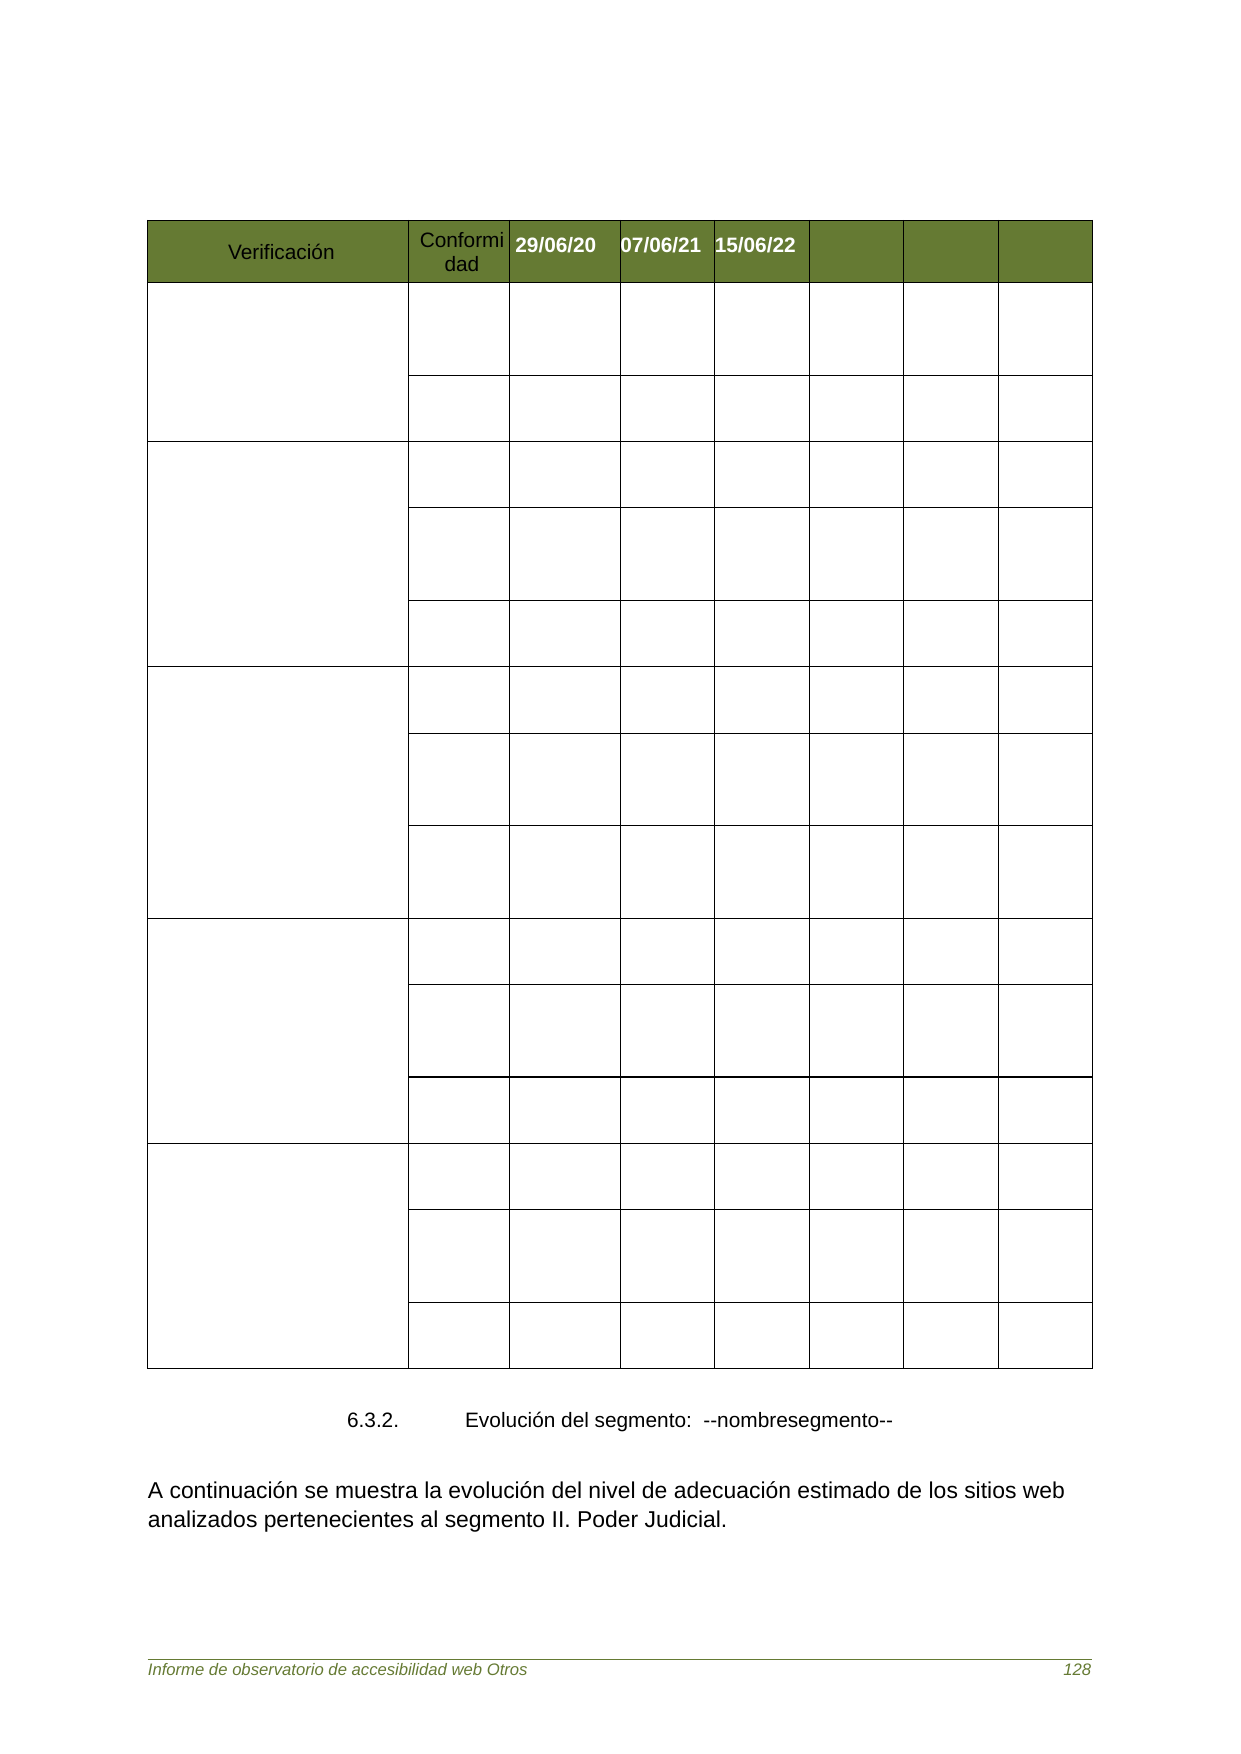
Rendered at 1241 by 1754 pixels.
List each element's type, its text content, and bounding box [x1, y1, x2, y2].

table_cell No aplica [409, 826, 509, 918]
table_cell [904, 919, 998, 984]
table_cell 0.00% [510, 826, 620, 918]
table_cell 0.00% [510, 1078, 620, 1143]
table_cell [999, 667, 1092, 732]
table_cell Conforme [409, 667, 509, 732]
table_cell [999, 919, 1092, 984]
table_cell [904, 283, 998, 375]
table_cell [999, 601, 1092, 666]
table_cell [904, 1303, 998, 1368]
table_cell [904, 667, 998, 732]
table_cell [904, 376, 998, 441]
table_cell [810, 667, 903, 732]
table_cell 43.00% [621, 283, 714, 375]
table_cell 76.00% [715, 919, 809, 984]
table_cell 2.4 Múltiples vías de navegación [148, 667, 408, 918]
table_cell [999, 1078, 1092, 1143]
table_cell 0.00% [621, 1078, 714, 1143]
table_cell 79.00% [715, 442, 809, 507]
table_cell No aplica [409, 376, 509, 441]
table_cell 81.00% [715, 667, 809, 732]
table_cell 0.00% [510, 601, 620, 666]
table_cell [810, 601, 903, 666]
table_cell 0.00% [621, 601, 714, 666]
table_cell 0.00% [621, 376, 714, 441]
table_cell 34.00% [510, 985, 620, 1076]
table_cell No conforme [409, 1210, 509, 1302]
table_cell [904, 1078, 998, 1143]
table_cell [810, 985, 903, 1076]
table_header Verificación [148, 221, 408, 282]
table_cell 13.00% [621, 508, 714, 600]
table_cell [904, 1210, 998, 1302]
subtitle Evolución del nivel de adecuación estimado segmento II. Poder Judicial [148, 1438, 1092, 1464]
table_cell 11.00% [510, 734, 620, 825]
table_cell 0.00% [715, 826, 809, 918]
table_cell [904, 985, 998, 1076]
table_cell 0.00% [715, 1078, 809, 1143]
table_cell [999, 442, 1092, 507]
table_cell No aplica [409, 1078, 509, 1143]
table_cell 15.00% [621, 734, 714, 825]
table_cell 85.00% [621, 667, 714, 732]
table_cell [810, 826, 903, 918]
table_cell Conforme [409, 1144, 509, 1209]
table_cell 24.00% [715, 985, 809, 1076]
table_cell 2.5 Independencia del dispositivo [148, 919, 408, 1143]
table_cell 91.00% [510, 442, 620, 507]
table_cell 21.00% [715, 508, 809, 600]
table_cell Conforme [409, 442, 509, 507]
table_cell 89.00% [510, 667, 620, 732]
table_cell 75.00% [510, 1144, 620, 1209]
table_cell No conforme [409, 283, 509, 375]
table_cell [810, 283, 903, 375]
table_cell [904, 601, 998, 666]
table_header [999, 221, 1092, 282]
table_cell [999, 508, 1092, 600]
table_header [810, 221, 903, 282]
table_cell 2.6 Navegación consistente [148, 1144, 408, 1368]
table_cell 25.00% [510, 1210, 620, 1302]
table_cell [999, 376, 1092, 441]
table_cell [999, 1210, 1092, 1302]
table_header 07/06/21 [621, 221, 714, 282]
subtitle Evolución del segmento: --nombresegmento-- [148, 1408, 1092, 1432]
table_header 15/06/22 [715, 221, 809, 282]
table_cell 0.00% [510, 1303, 620, 1368]
table_cell [999, 1303, 1092, 1368]
table_header [904, 221, 998, 282]
table_cell [810, 1078, 903, 1143]
table_cell [810, 1210, 903, 1302]
table_cell 0.00% [715, 1303, 809, 1368]
table_cell 0.00% [715, 601, 809, 666]
table_cell Conforme [409, 919, 509, 984]
table_cell [810, 734, 903, 825]
table_cell [904, 826, 998, 918]
table_cell [148, 283, 408, 441]
table_cell 90.00% [715, 1144, 809, 1209]
table_cell 19.00% [715, 734, 809, 825]
table_cell [999, 1144, 1092, 1209]
table_cell [810, 376, 903, 441]
table_cell [999, 734, 1092, 825]
table_cell 2.3 Maquetación adaptable [148, 442, 408, 666]
table_cell [904, 508, 998, 600]
table_cell 39.00% [510, 283, 620, 375]
table_cell [810, 1144, 903, 1209]
table_cell 0.00% [621, 826, 714, 918]
table_cell 20.00% [621, 1210, 714, 1302]
table_cell [810, 1303, 903, 1368]
table_cell 72.00% [621, 919, 714, 984]
table_cell No aplica [409, 1303, 509, 1368]
table_cell 80.00% [621, 1144, 714, 1209]
table_cell [810, 919, 903, 984]
table_cell 0.00% [621, 1303, 714, 1368]
table_cell No conforme [409, 985, 509, 1076]
table_cell -eg.t5.24.b7.na- [999, 826, 1092, 918]
text A continuación se muestra la evolución del nivel de adecuación estimado de los sitios web analizados pertenecientes al segmento II. Poder Judicial. [148, 1477, 1092, 1532]
table_cell No aplica [409, 601, 509, 666]
table_cell No conforme [409, 734, 509, 825]
table_cell [810, 508, 903, 600]
table_cell 10.00% [715, 1210, 809, 1302]
table_cell 0.00% [715, 376, 809, 441]
table_cell 28.00% [621, 985, 714, 1076]
table_header 29/06/20 [510, 221, 620, 282]
table_cell [904, 442, 998, 507]
table_cell [999, 985, 1092, 1076]
table_cell [904, 734, 998, 825]
table_cell 33.00% [715, 283, 809, 375]
table_cell 87.00% [621, 442, 714, 507]
table_cell 66.00% [510, 919, 620, 984]
table_cell 9.00% [510, 508, 620, 600]
table_cell [904, 1144, 998, 1209]
table_cell [810, 442, 903, 507]
table_cell 0.00% [510, 376, 620, 441]
table_cell [999, 283, 1092, 375]
table_cell No conforme [409, 508, 509, 600]
table_header Conformidad [409, 221, 509, 282]
